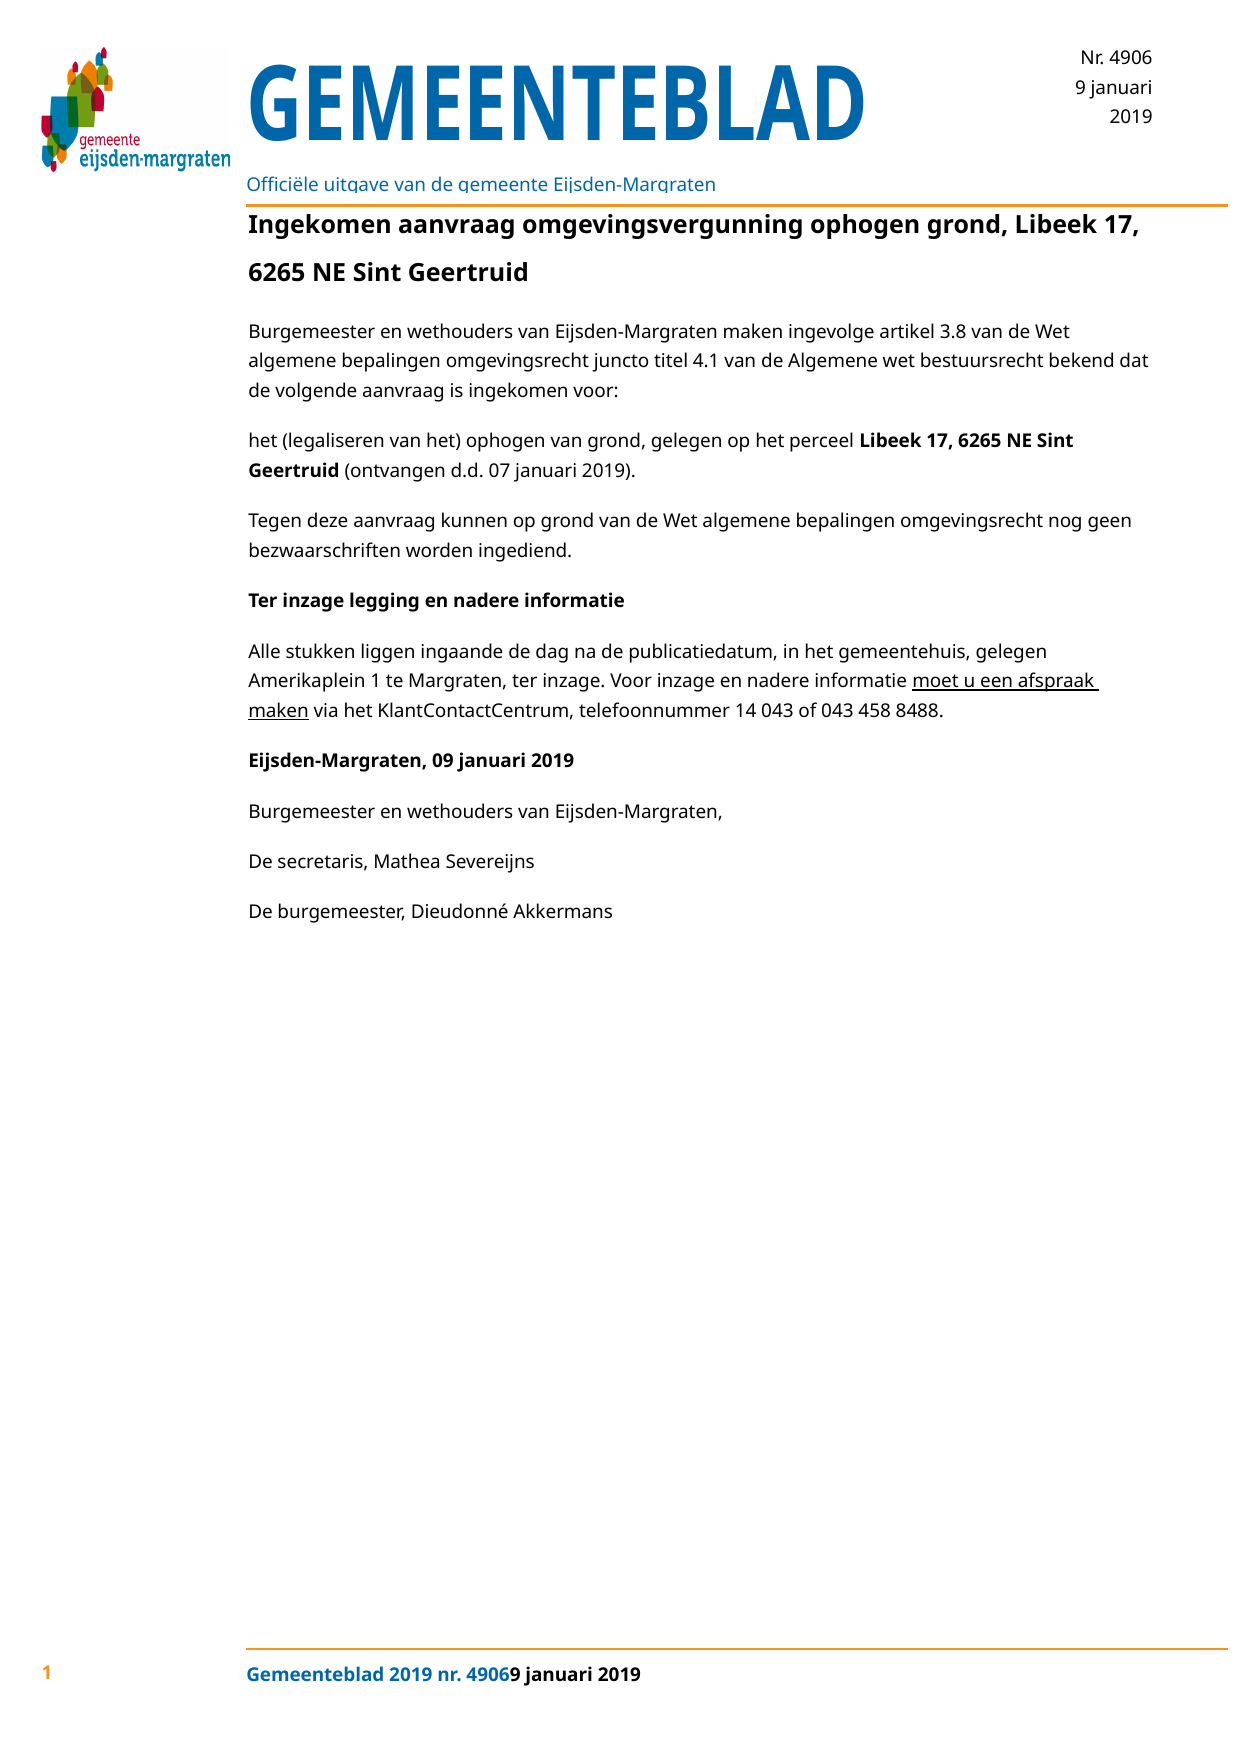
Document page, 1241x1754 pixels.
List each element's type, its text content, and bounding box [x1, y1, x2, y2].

text Burgemeester en wethouders van Eijsden-Margraten maken ingevolge artikel 3.8 van de Wet algemene bepalingen omgevingsrecht juncto titel 4.1 van de Algemene wet bestuursrecht bekend dat de volgende aanvraag is ingekomen voor: [248, 318, 1152, 403]
text het (legaliseren van het) ophogen van grond, gelegen op het perceel Libeek 17, 6265 NE Sint Geertruid (ontvangen d.d. 07 januari 2019). [248, 427, 1152, 483]
text Alle stukken liggen ingaande de dag na de publicatiedatum, in het gemeentehuis, gelegen Amerikaplein 1 te Margraten, ter inzage. Voor inzage en nadere informatie moet u een afspraak maken via het KlantContactCentrum, telefoonnummer 14 043 of 043 458 8488. [248, 638, 1152, 723]
text Eijsden-Margraten, 09 januari 2019 [248, 747, 1152, 773]
text Ter inzage legging en nadere informatie [248, 587, 1152, 613]
picture [41, 47, 231, 172]
text Ingekomen aanvraag omgevingsvergunning ophogen grond, Libeek 17, 6265 NE Sint Geertruid [248, 207, 1152, 288]
text Tegen deze aanvraag kunnen op grond van de Wet algemene bepalingen omgevingsrecht nog geen bezwaarschriften worden ingediend. [248, 507, 1152, 563]
text Burgemeester en wethouders van Eijsden-Margraten, [248, 798, 1152, 824]
text De burgemeester, Dieudonné Akkermans [248, 899, 1152, 924]
text De secretaris, Mathea Severeijns [248, 848, 1152, 874]
